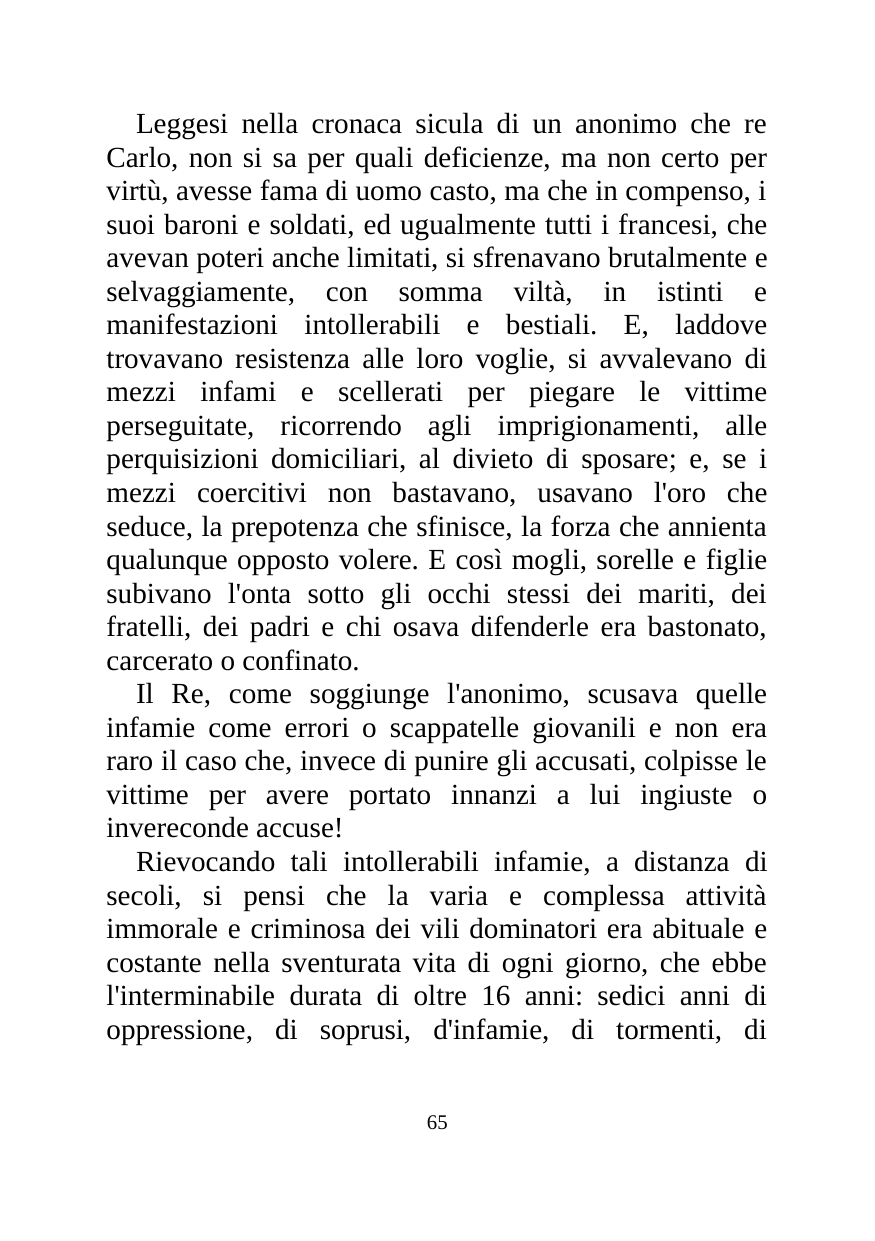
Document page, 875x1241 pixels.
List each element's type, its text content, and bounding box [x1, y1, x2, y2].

text Il Re, come soggiunge l'anonimo, scusava quelle infamie come errori o scappatelle giovanili e non era raro il caso che, invece di punire gli accusati, colpisse le vittime per avere portato innanzi a lui ingiuste o invereconde accuse! [106, 676, 768, 844]
text Rievocando tali intollerabili infamie, a distanza di secoli, si pensi che la varia e complessa attività immorale e criminosa dei vili dominatori era abituale e costante nella sventurata vita di ogni giorno, che ebbe l'interminabile durata di oltre 16 anni: sedici anni di oppressione, di soprusi, d'infamie, di tormenti, di [106, 844, 768, 1045]
text Leggesi nella cronaca sicula di un anonimo che re Carlo, non si sa per quali deficienze, ma non certo per virtù, avesse fama di uomo casto, ma che in compenso, i suoi baroni e soldati, ed ugualmente tutti i francesi, che avevan poteri anche limitati, si sfrenavano brutalmente e selvaggiamente, con somma viltà, in istinti e manifestazioni intollerabili e bestiali. E, laddove trovavano resistenza alle loro voglie, si avvalevano di mezzi infami e scellerati per piegare le vittime perseguitate, ricorrendo agli imprigionamenti, alle perquisizioni domiciliari, al divieto di sposare; e, se i mezzi coercitivi non bastavano, usavano l'oro che seduce, la prepotenza che sfinisce, la forza che annienta qualunque opposto volere. E così mogli, sorelle e figlie subivano l'onta sotto gli occhi stessi dei mariti, dei fratelli, dei padri e chi osava difenderle era bastonato, carcerato o confinato. [106, 106, 768, 676]
